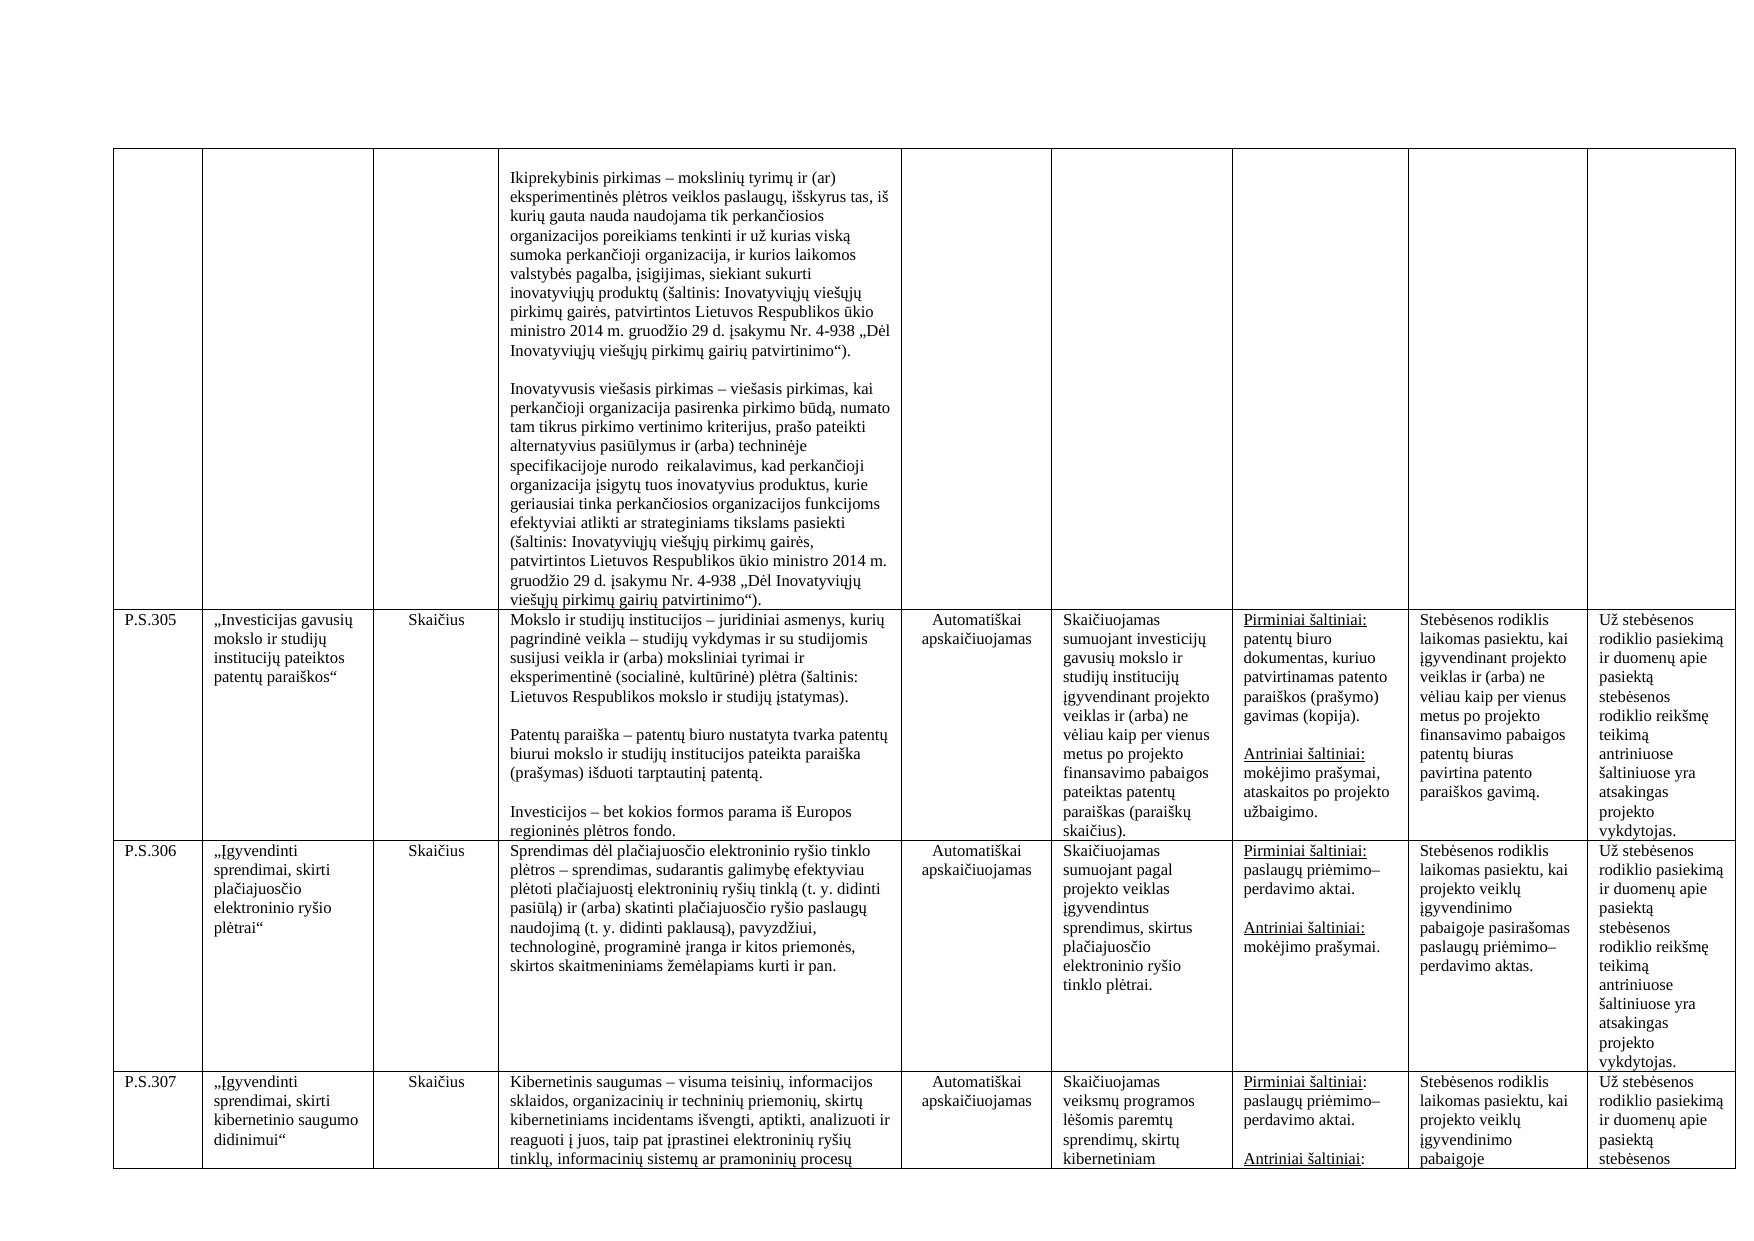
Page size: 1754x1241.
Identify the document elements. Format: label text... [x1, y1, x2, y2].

table_cell Ikiprekybinis pirkimas – mokslinių tyrimų ir (ar) eksperimentinės plėtros veiklos paslaugų, išskyrus tas, iš kurių gauta nauda naudojama tik perkančiosios organizacijos poreikiams tenkinti ir už kurias viską sumoka perkančioji organizacija, ir kurios laikomos valstybės pagalba, įsigijimas, siekiant sukurti inovatyviųjų produktų (šaltinis: Inovatyviųjų viešųjų pirkimų gairės, patvirtintos Lietuvos Respublikos ūkio ministro 2014 m. gruodžio 29 d. įsakymu Nr. 4-938 „Dėl Inovatyviųjų viešųjų pirkimų gairių patvirtinimo“). Inovatyvusis viešasis pirkimas – viešasis pirkimas, kai perkančioji organizacija pasirenka pirkimo būdą, numato tam tikrus pirkimo vertinimo kriterijus, prašo pateikti alternatyvius pasiūlymus ir (arba) techninėje specifikacijoje nurodo reikalavimus, kad perkančioji organizacija įsigytų tuos inovatyvius produktus, kurie geriausiai tinka perkančiosios organizacijos funkcijoms efektyviai atlikti ar strateginiams tikslams pasiekti (šaltinis: Inovatyviųjų viešųjų pirkimų gairės, patvirtintos Lietuvos Respublikos ūkio ministro 2014 m. gruodžio 29 d. įsakymu Nr. 4-938 „Dėl Inovatyviųjų viešųjų pirkimų gairių patvirtinimo“). [499, 149, 901, 609]
table_cell Skaičiuojamas veiksmų programos lėšomis paremtų sprendimų, skirtų kibernetiniam [1052, 1072, 1232, 1168]
table_cell Automatiškai apskaičiuojamas [902, 1072, 1051, 1168]
table_cell Už stebėsenos rodiklio pasiekimą ir duomenų apie pasiektą stebėsenos rodiklio reikšmę teikimą antriniuose šaltiniuose yra atsakingas projekto vykdytojas. [1588, 841, 1735, 1071]
table_cell [114, 149, 202, 609]
table_cell [902, 149, 1051, 609]
table_cell Automatiškai apskaičiuojamas [902, 841, 1051, 1071]
table_cell Mokslo ir studijų institucijos – juridiniai asmenys, kurių pagrindinė veikla – studijų vykdymas ir su studijomis susijusi veikla ir (arba) moksliniai tyrimai ir eksperimentinė (socialinė, kultūrinė) plėtra (šaltinis: Lietuvos Respublikos mokslo ir studijų įstatymas). Patentų paraiška – patentų biuro nustatyta tvarka patentų biurui mokslo ir studijų institucijos pateikta paraiška (prašymas) išduoti tarptautinį patentą. Investicijos – bet kokios formos parama iš Europos regioninės plėtros fondo. [499, 610, 901, 840]
table_cell P.S.305 [114, 610, 202, 840]
table_cell Pirminiai šaltiniai: paslaugų priėmimo–perdavimo aktai. Antriniai šaltiniai: mokėjimo prašymai. [1233, 841, 1408, 1071]
table_cell „Investicijas gavusių mokslo ir studijų institucijų pateiktos patentų paraiškos“ [203, 610, 373, 840]
table_cell [1233, 149, 1408, 609]
table_cell Stebėsenos rodiklis laikomas pasiektu, kai projekto veiklų įgyvendinimo pabaigoje pasirašomas paslaugų priėmimo–perdavimo aktas. [1409, 841, 1587, 1071]
table_cell [1588, 149, 1735, 609]
table_cell Stebėsenos rodiklis laikomas pasiektu, kai įgyvendinant projekto veiklas ir (arba) ne vėliau kaip per vienus metus po projekto finansavimo pabaigos patentų biuras pavirtina patento paraiškos gavimą. [1409, 610, 1587, 840]
table_cell Pirminiai šaltiniai: patentų biuro dokumentas, kuriuo patvirtinamas patento paraiškos (prašymo) gavimas (kopija). Antriniai šaltiniai: mokėjimo prašymai, ataskaitos po projekto užbaigimo. [1233, 610, 1408, 840]
table_cell „Įgyvendinti sprendimai, skirti kibernetinio saugumo didinimui“ [203, 1072, 373, 1168]
table_cell [1409, 149, 1587, 609]
table_cell Už stebėsenos rodiklio pasiekimą ir duomenų apie pasiektą stebėsenos [1588, 1072, 1735, 1168]
table_cell Skaičius [374, 610, 498, 840]
table_cell Skaičiuojamas sumuojant pagal projekto veiklas įgyvendintus sprendimus, skirtus plačiajuosčio elektroninio ryšio tinklo plėtrai. [1052, 841, 1232, 1071]
table_cell Skaičius [374, 1072, 498, 1168]
table_cell [374, 149, 498, 609]
table_cell P.S.307 [114, 1072, 202, 1168]
table_cell Už stebėsenos rodiklio pasiekimą ir duomenų apie pasiektą stebėsenos rodiklio reikšmę teikimą antriniuose šaltiniuose yra atsakingas projekto vykdytojas. [1588, 610, 1735, 840]
table_cell Stebėsenos rodiklis laikomas pasiektu, kai projekto veiklų įgyvendinimo pabaigoje [1409, 1072, 1587, 1168]
table_cell Skaičiuojamas sumuojant investicijų gavusių mokslo ir studijų institucijų įgyvendinant projekto veiklas ir (arba) ne vėliau kaip per vienus metus po projekto finansavimo pabaigos pateiktas patentų paraiškas (paraiškų skaičius). [1052, 610, 1232, 840]
table_cell [1052, 149, 1232, 609]
table_cell „Įgyvendinti sprendimai, skirti plačiajuosčio elektroninio ryšio plėtrai“ [203, 841, 373, 1071]
table_cell P.S.306 [114, 841, 202, 1071]
table_cell Kibernetinis saugumas – visuma teisinių, informacijos sklaidos, organizacinių ir techninių priemonių, skirtų kibernetiniams incidentams išvengti, aptikti, analizuoti ir reaguoti į juos, taip pat įprastinei elektroninių ryšių tinklų, informacinių sistemų ar pramoninių procesų [499, 1072, 901, 1168]
table_cell Skaičius [374, 841, 498, 1071]
table_cell Pirminiai šaltiniai: paslaugų priėmimo–perdavimo aktai. Antriniai šaltiniai: [1233, 1072, 1408, 1168]
table_cell Sprendimas dėl plačiajuosčio elektroninio ryšio tinklo plėtros – sprendimas, sudarantis galimybę efektyviau plėtoti plačiajuostį elektroninių ryšių tinklą (t. y. didinti pasiūlą) ir (arba) skatinti plačiajuosčio ryšio paslaugų naudojimą (t. y. didinti paklausą), pavyzdžiui, technologinė, programinė įranga ir kitos priemonės, skirtos skaitmeniniams žemėlapiams kurti ir pan. [499, 841, 901, 1071]
table_cell Automatiškai apskaičiuojamas [902, 610, 1051, 840]
table_cell [203, 149, 373, 609]
